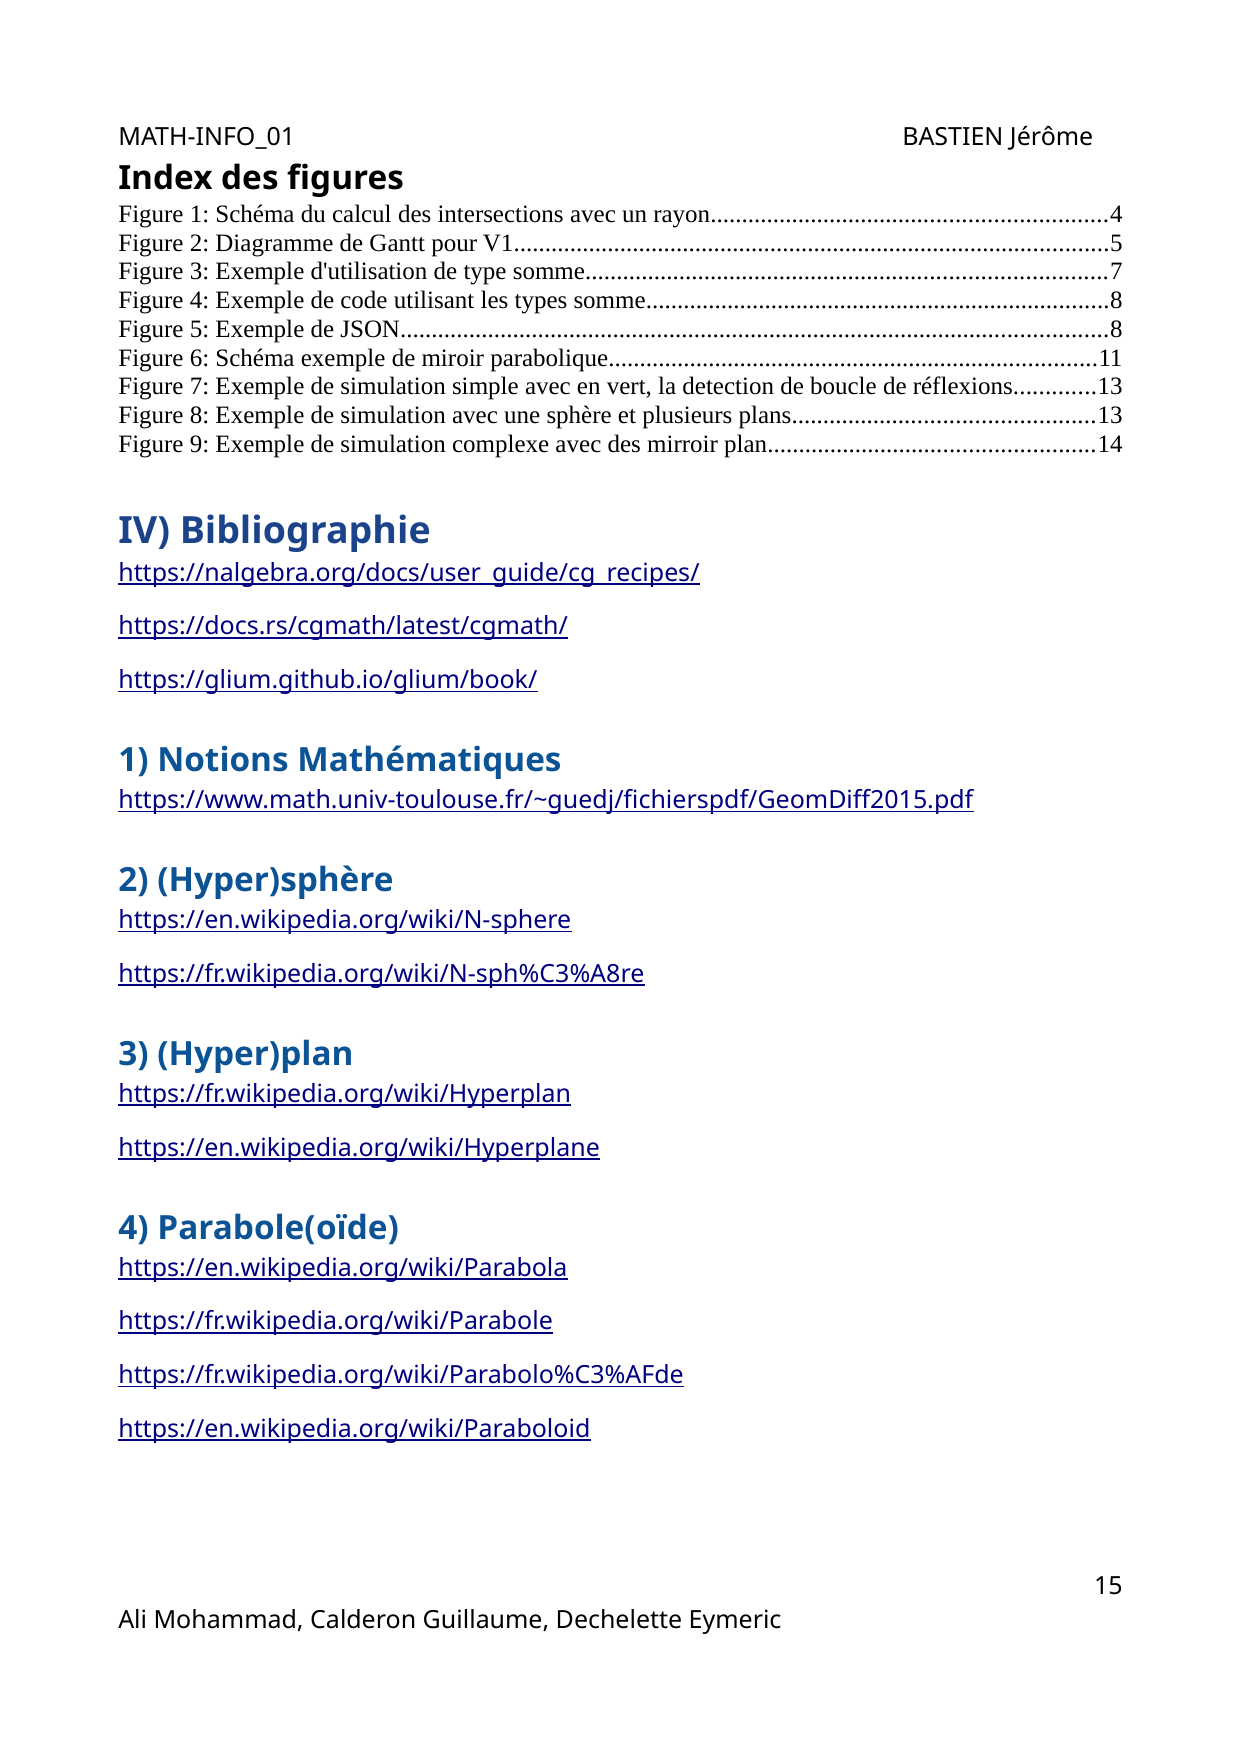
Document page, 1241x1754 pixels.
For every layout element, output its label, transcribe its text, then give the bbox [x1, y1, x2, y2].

text https://en.wikipedia.org/wiki/Paraboloid [118, 1410, 1122, 1444]
text Figure 1: Schéma du calcul des intersections avec un rayon 4 [118, 199, 1122, 228]
text https://en.wikipedia.org/wiki/Parabola [118, 1249, 1122, 1283]
subtitle 4) Parabole(oïde) [118, 1204, 1122, 1249]
text Figure 9: Exemple de simulation complexe avec des mirroir plan 14 [118, 429, 1122, 458]
text https://fr.wikipedia.org/wiki/N-sph%C3%A8re [118, 955, 1122, 989]
text https://www.math.univ-toulouse.fr/~guedj/fichierspdf/GeomDiff2015.pdf [118, 782, 1122, 816]
subtitle 2) (Hyper)sphère [118, 856, 1122, 902]
text https://nalgebra.org/docs/user_guide/cg_recipes/ [118, 554, 1122, 588]
subtitle IV) Bibliographie [118, 503, 1122, 554]
text https://docs.rs/cgmath/latest/cgmath/ [118, 608, 1122, 642]
text Figure 7: Exemple de simulation simple avec en vert, la detection de boucle de réflexions 13 [118, 371, 1122, 400]
text https://glium.github.io/glium/book/ [118, 662, 1122, 696]
text Figure 4: Exemple de code utilisant les types somme 8 [118, 285, 1122, 314]
text https://fr.wikipedia.org/wiki/Parabole [118, 1303, 1122, 1337]
text Figure 6: Schéma exemple de miroir parabolique 11 [118, 343, 1122, 371]
text Figure 3: Exemple d'utilisation de type somme 7 [118, 256, 1122, 285]
subtitle 1) Notions Mathématiques [118, 736, 1122, 782]
subtitle 3) (Hyper)plan [118, 1030, 1122, 1075]
text https://fr.wikipedia.org/wiki/Parabolo%C3%AFde [118, 1357, 1122, 1391]
text https://en.wikipedia.org/wiki/N-sphere [118, 902, 1122, 936]
text Figure 5: Exemple de JSON 8 [118, 314, 1122, 343]
text https://fr.wikipedia.org/wiki/Hyperplan [118, 1075, 1122, 1109]
text Figure 2: Diagramme de Gantt pour V1 5 [118, 228, 1122, 256]
subtitle Index des figures [118, 153, 1122, 199]
text https://en.wikipedia.org/wiki/Hyperplane [118, 1129, 1122, 1163]
text Figure 8: Exemple de simulation avec une sphère et plusieurs plans 13 [118, 400, 1122, 429]
